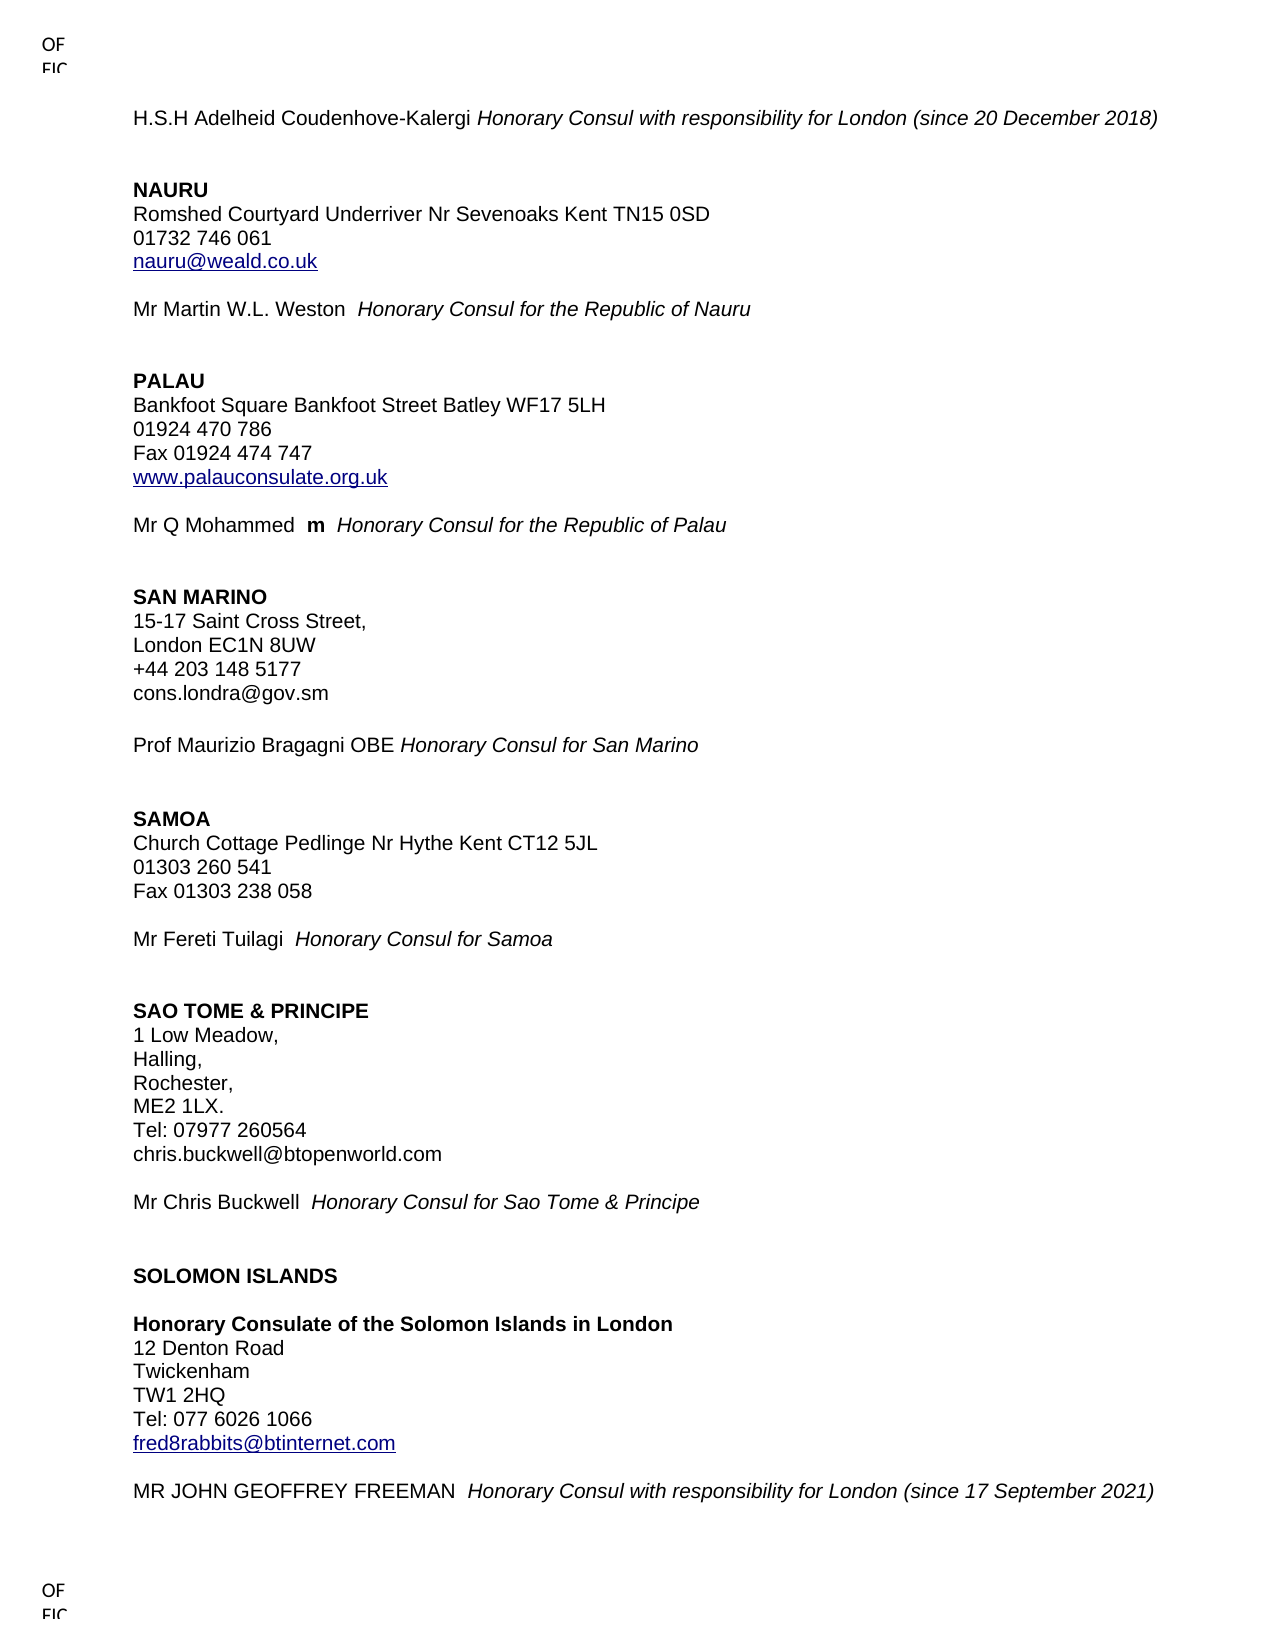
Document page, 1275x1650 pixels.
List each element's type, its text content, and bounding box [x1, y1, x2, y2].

text Halling, [133, 1046, 1181, 1070]
text Fax 01303 238 058 [133, 879, 1181, 903]
text TW1 2HQ [133, 1383, 1181, 1407]
text cons.londra@gov.sm [133, 681, 1181, 704]
text www.palauconsulate.org.uk [133, 465, 1181, 489]
text Bankfoot Square Bankfoot Street Batley WF17 5LH [133, 393, 1181, 417]
text Fax 01924 474 747 [133, 441, 1181, 465]
text 15-17 Saint Cross Street, [133, 609, 1181, 633]
text Church Cottage Pedlinge Nr Hythe Kent CT12 5JL [133, 831, 1181, 855]
text fred8rabbits@btinternet.com [133, 1431, 1181, 1455]
text 1 Low Meadow, [133, 1022, 1181, 1046]
text PALAU [133, 369, 1181, 393]
text Tel: 07977 260564 [133, 1118, 1181, 1142]
text 01732 746 061 [133, 225, 1181, 249]
text +44 203 148 5177 [133, 657, 1181, 681]
text Honorary Consulate of the Solomon Islands in London [133, 1311, 1181, 1335]
text NAURU [133, 177, 1181, 201]
text Romshed Courtyard Underriver Nr Sevenoaks Kent TN15 0SD [133, 201, 1181, 225]
subtitle SAN MARINO [133, 585, 1181, 609]
text 01303 260 541 [133, 855, 1181, 879]
text 01924 470 786 [133, 417, 1181, 441]
subtitle SAMOA [133, 807, 1181, 831]
text chris.buckwell@btopenworld.com [133, 1142, 1181, 1166]
text Twickenham [133, 1359, 1181, 1383]
text Mr Martin W.L. Weston Honorary Consul for the Republic of Nauru [133, 297, 1181, 321]
text 12 Denton Road [133, 1335, 1181, 1359]
text Mr Chris Buckwell Honorary Consul for Sao Tome & Principe [133, 1190, 1181, 1214]
text Mr Fereti Tuilagi Honorary Consul for Samoa [133, 927, 1181, 951]
text H.S.H Adelheid Coudenhove-Kalergi Honorary Consul with responsibility for London (since 20 December 2018) [133, 106, 1181, 129]
text SOLOMON ISLANDS [133, 1263, 1181, 1287]
text Tel: 077 6026 1066 [133, 1407, 1181, 1431]
subtitle SAO TOME & PRINCIPE [133, 998, 1181, 1022]
text nauru@weald.co.uk [133, 249, 1181, 273]
text MR JOHN GEOFFREY FREEMAN Honorary Consul with responsibility for London (since 17 September 2021) [133, 1479, 1181, 1503]
text Rochester, [133, 1070, 1181, 1094]
text London EC1N 8UW [133, 633, 1181, 657]
text Mr Q Mohammed m Honorary Consul for the Republic of Palau [133, 513, 1181, 537]
text Prof Maurizio Bragagni OBE Honorary Consul for San Marino [133, 728, 1181, 759]
text ME2 1LX. [133, 1094, 1181, 1118]
